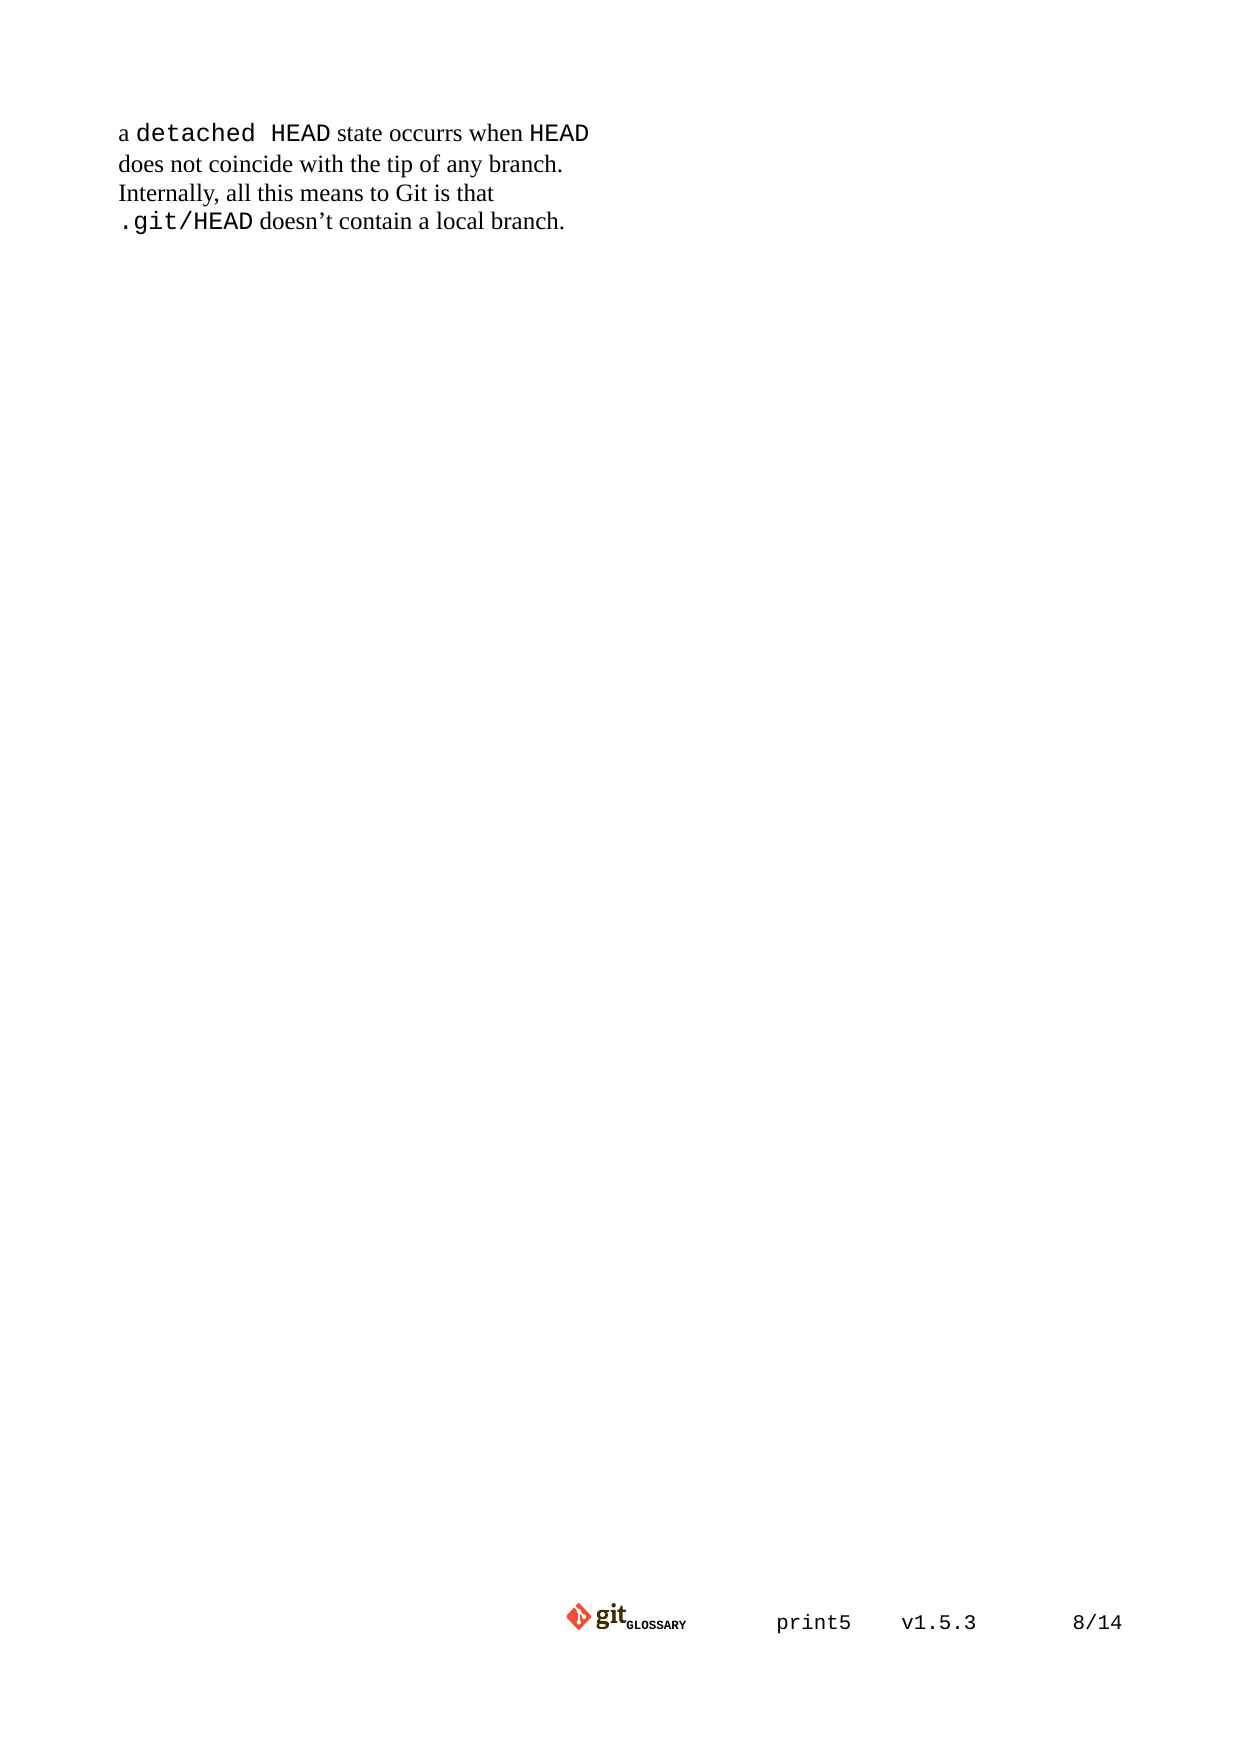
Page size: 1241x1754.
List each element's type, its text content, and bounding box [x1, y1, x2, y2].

picture [566, 1603, 627, 1630]
text a detached HEAD state occurrs when HEAD does not coincide with the tip of any branch. Internally, all this means to Git is that .git/HEAD doesn’t contain a local branch. [118, 118, 591, 237]
